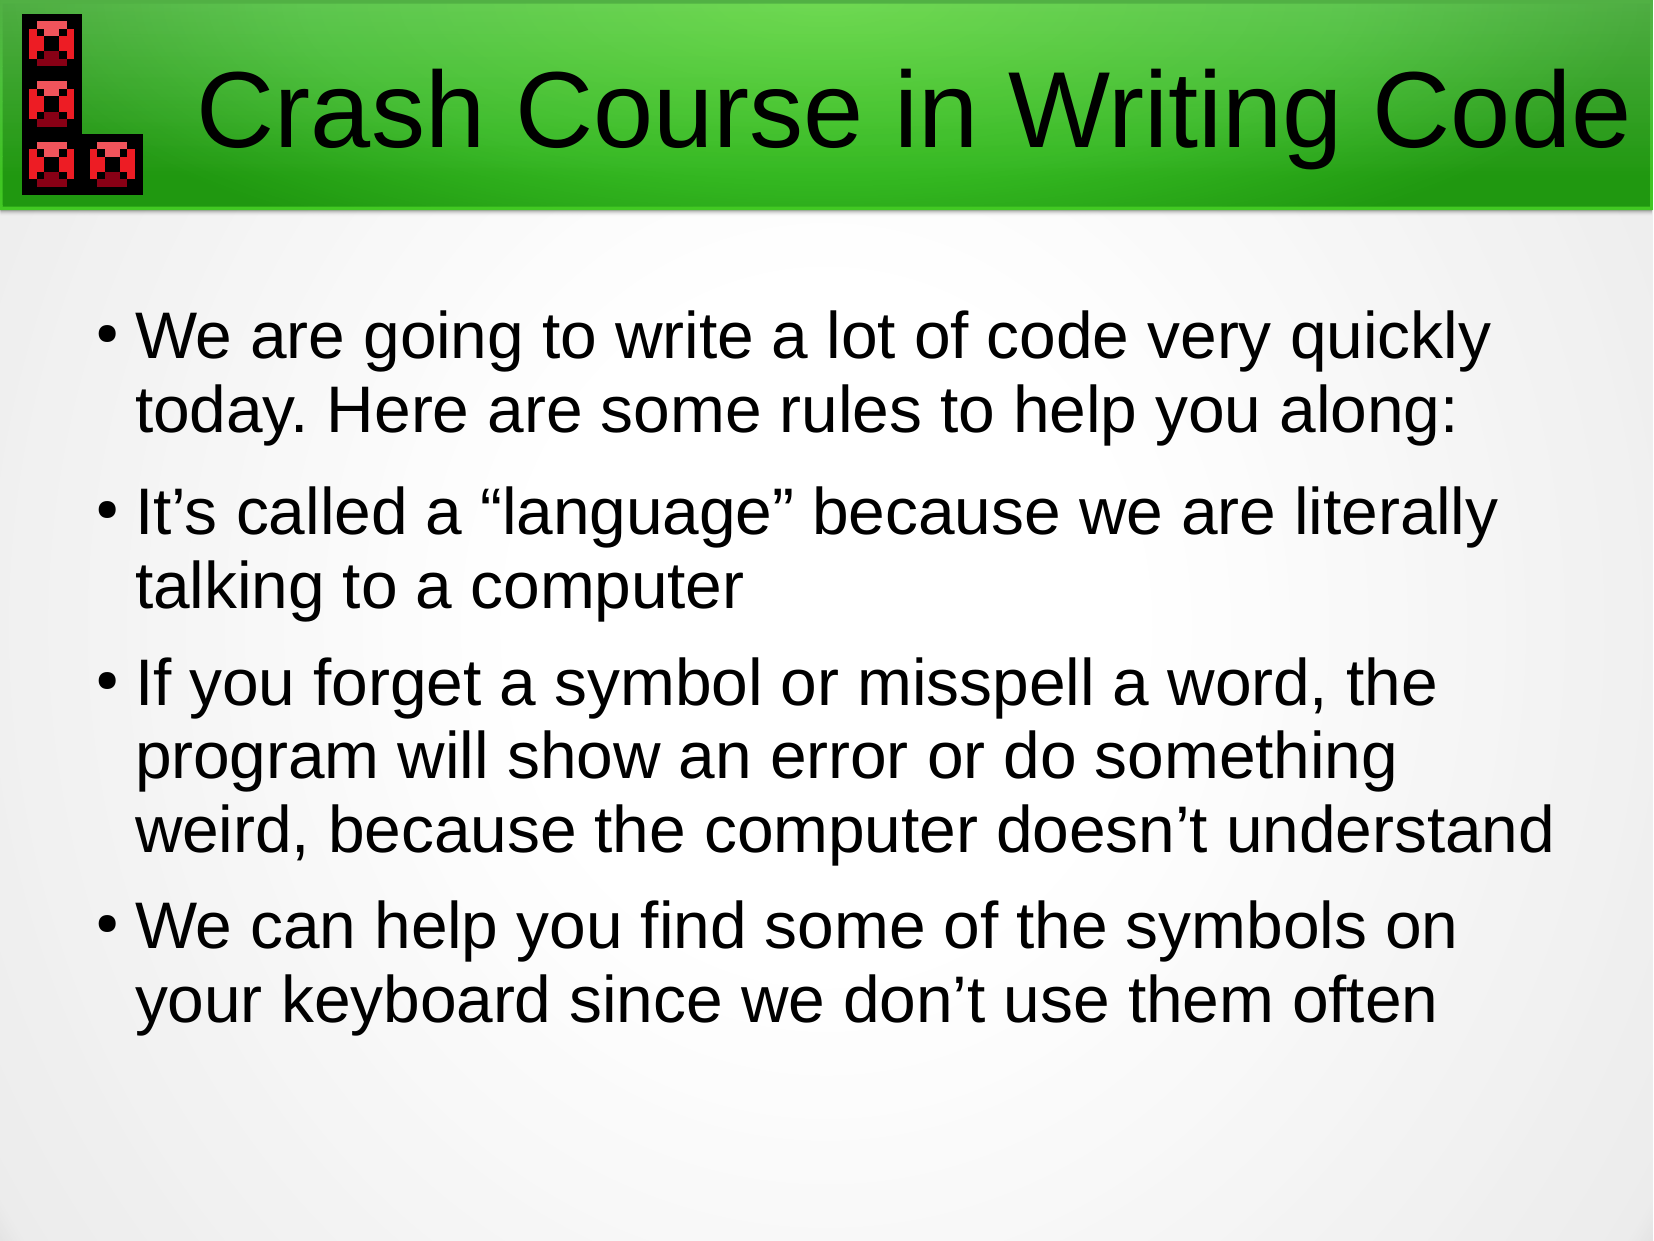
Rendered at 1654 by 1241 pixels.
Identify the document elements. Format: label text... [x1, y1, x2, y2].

picture [22, 14, 143, 195]
title Crash Course in Writing Code [195, 30, 1636, 190]
list We are going to write a lot of code very quickly today. Here are some rules to help you along: It’s called a “language” because we are literally talking to a computer If you forget a symbol or misspell a word, the program will show an error or do something weird, because the computer doesn’t understand We can help you find some of the symbols on your keyboard since we don’t use them often [82, 299, 1576, 1111]
